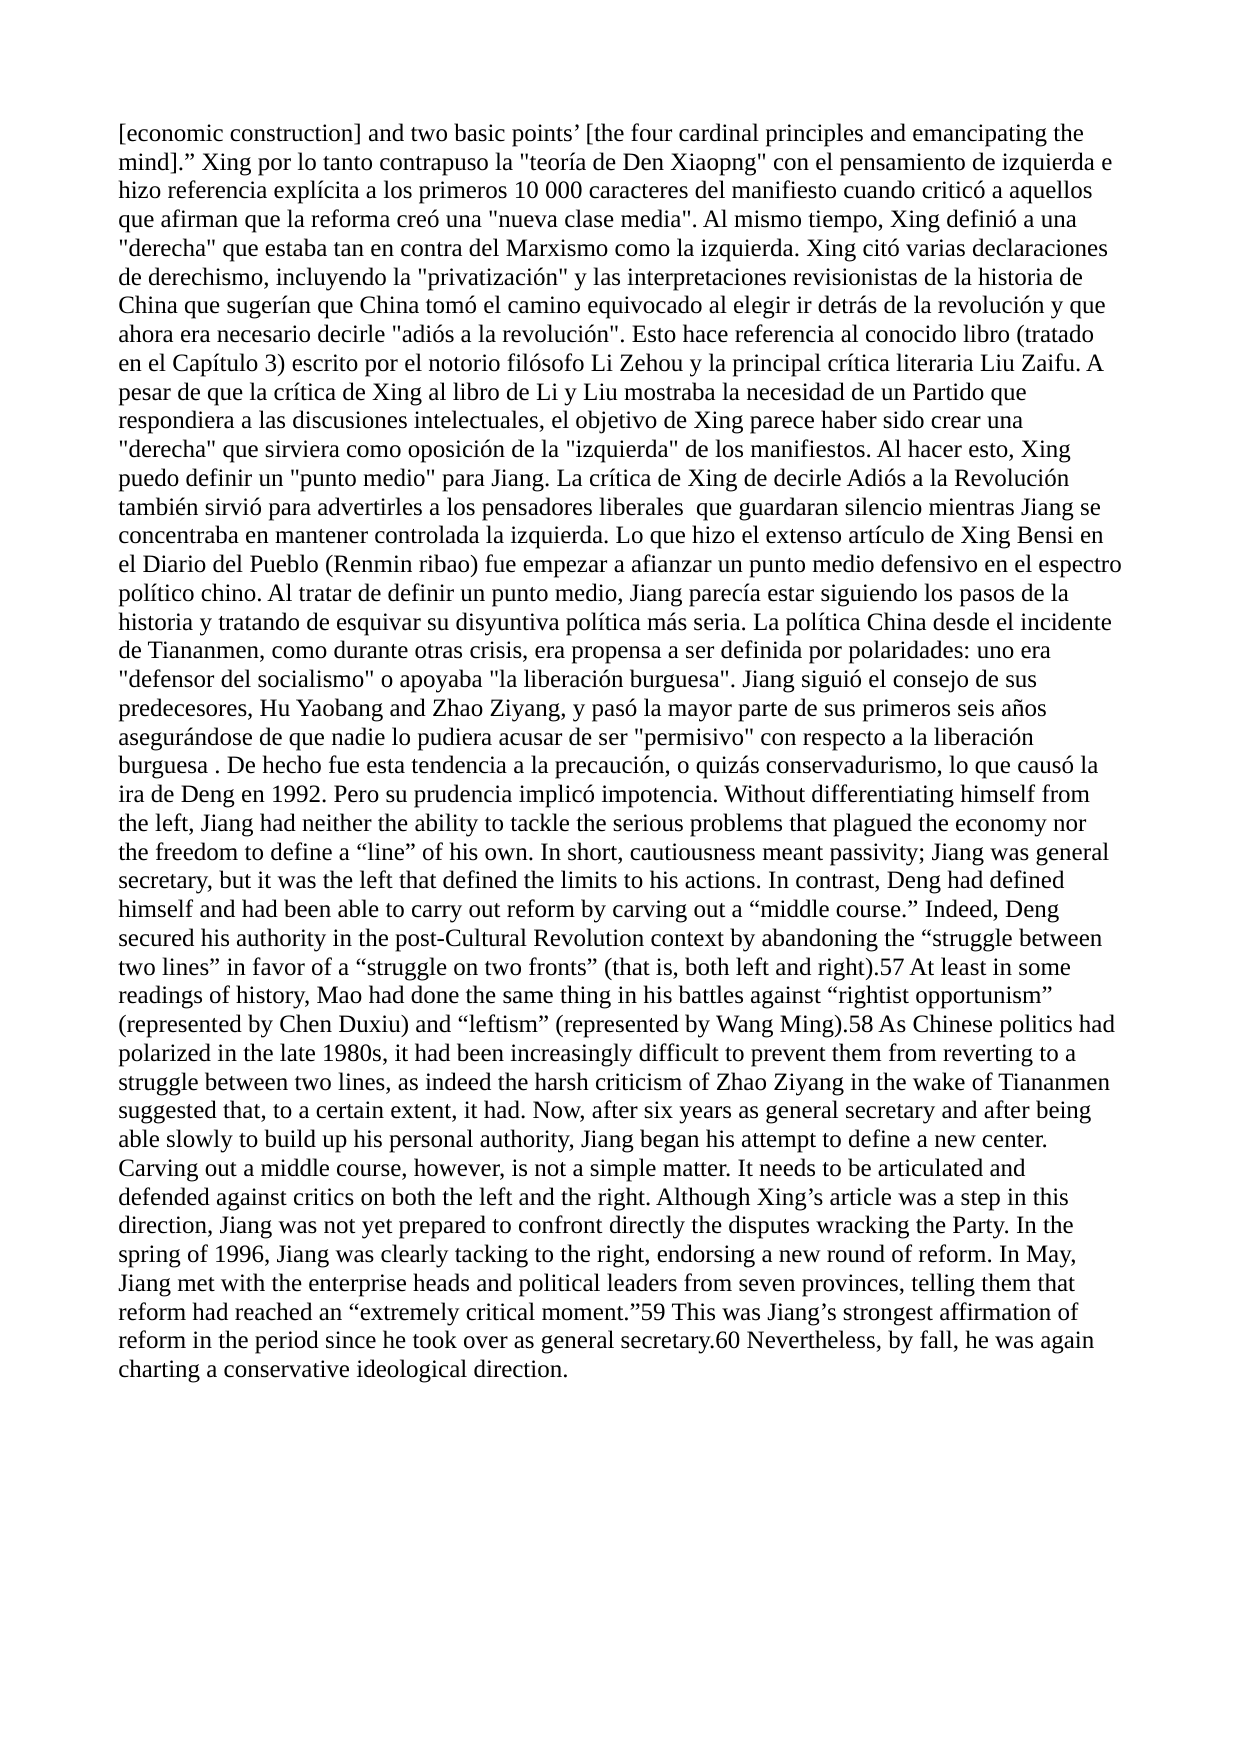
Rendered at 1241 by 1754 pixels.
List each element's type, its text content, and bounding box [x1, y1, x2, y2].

text [economic construction] and two basic points’ [the four cardinal principles and emancipating the mind].” Xing por lo tanto contrapuso la "teoría de Den Xiaopng" con el pensamiento de izquierda e hizo referencia explícita a los primeros 10 000 caracteres del manifiesto cuando criticó a aquellos que afirman que la reforma creó una "nueva clase media". Al mismo tiempo, Xing definió a una "derecha" que estaba tan en contra del Marxismo como la izquierda. Xing citó varias declaraciones de derechismo, incluyendo la "privatización" y las interpretaciones revisionistas de la historia de China que sugerían que China tomó el camino equivocado al elegir ir detrás de la revolución y que ahora era necesario decirle "adiós a la revolución". Esto hace referencia al conocido libro (tratado en el Capítulo 3) escrito por el notorio filósofo Li Zehou y la principal crítica literaria Liu Zaifu. A pesar de que la crítica de Xing al libro de Li y Liu mostraba la necesidad de un Partido que respondiera a las discusiones intelectuales, el objetivo de Xing parece haber sido crear una "derecha" que sirviera como oposición de la "izquierda" de los manifiestos. Al hacer esto, Xing puedo definir un "punto medio" para Jiang. La crítica de Xing de decirle Adiós a la Revolución también sirvió para advertirles a los pensadores liberales que guardaran silencio mientras Jiang se concentraba en mantener controlada la izquierda. Lo que hizo el extenso artículo de Xing Bensi en el Diario del Pueblo (Renmin ribao) fue empezar a afianzar un punto medio defensivo en el espectro político chino. Al tratar de definir un punto medio, Jiang parecía estar siguiendo los pasos de la historia y tratando de esquivar su disyuntiva política más seria. La política China desde el incidente de Tiananmen, como durante otras crisis, era propensa a ser definida por polaridades: uno era "defensor del socialismo" o apoyaba "la liberación burguesa". Jiang siguió el consejo de sus predecesores, Hu Yaobang and Zhao Ziyang, y pasó la mayor parte de sus primeros seis años asegurándose de que nadie lo pudiera acusar de ser "permisivo" con respecto a la liberación burguesa . De hecho fue esta tendencia a la precaución, o quizás conservadurismo, lo que causó la ira de Deng en 1992. Pero su prudencia implicó impotencia. Without differentiating himself from the left, Jiang had neither the ability to tackle the serious problems that plagued the economy nor the freedom to define a “line” of his own. In short, cautiousness meant passivity; Jiang was general secretary, but it was the left that defined the limits to his actions. In contrast, Deng had defined himself and had been able to carry out reform by carving out a “middle course.” Indeed, Deng secured his authority in the post-Cultural Revolution context by abandoning the “struggle between two lines” in favor of a “struggle on two fronts” (that is, both left and right).57 At least in some readings of history, Mao had done the same thing in his battles against “rightist opportunism” (represented by Chen Duxiu) and “leftism” (represented by Wang Ming).58 As Chinese politics had polarized in the late 1980s, it had been increasingly difficult to prevent them from reverting to a struggle between two lines, as indeed the harsh criticism of Zhao Ziyang in the wake of Tiananmen suggested that, to a certain extent, it had. Now, after six years as general secretary and after being able slowly to build up his personal authority, Jiang began his attempt to define a new center. Carving out a middle course, however, is not a simple matter. It needs to be articulated and defended against critics on both the left and the right. Although Xing’s article was a step in this direction, Jiang was not yet prepared to confront directly the disputes wracking the Party. In the spring of 1996, Jiang was clearly tacking to the right, endorsing a new round of reform. In May, Jiang met with the enterprise heads and political leaders from seven provinces, telling them that reform had reached an “extremely critical moment.”59 This was Jiang’s strongest affirmation of reform in the period since he took over as general secretary.60 Nevertheless, by fall, he was again charting a conservative ideological direction. [118, 118, 1122, 1383]
